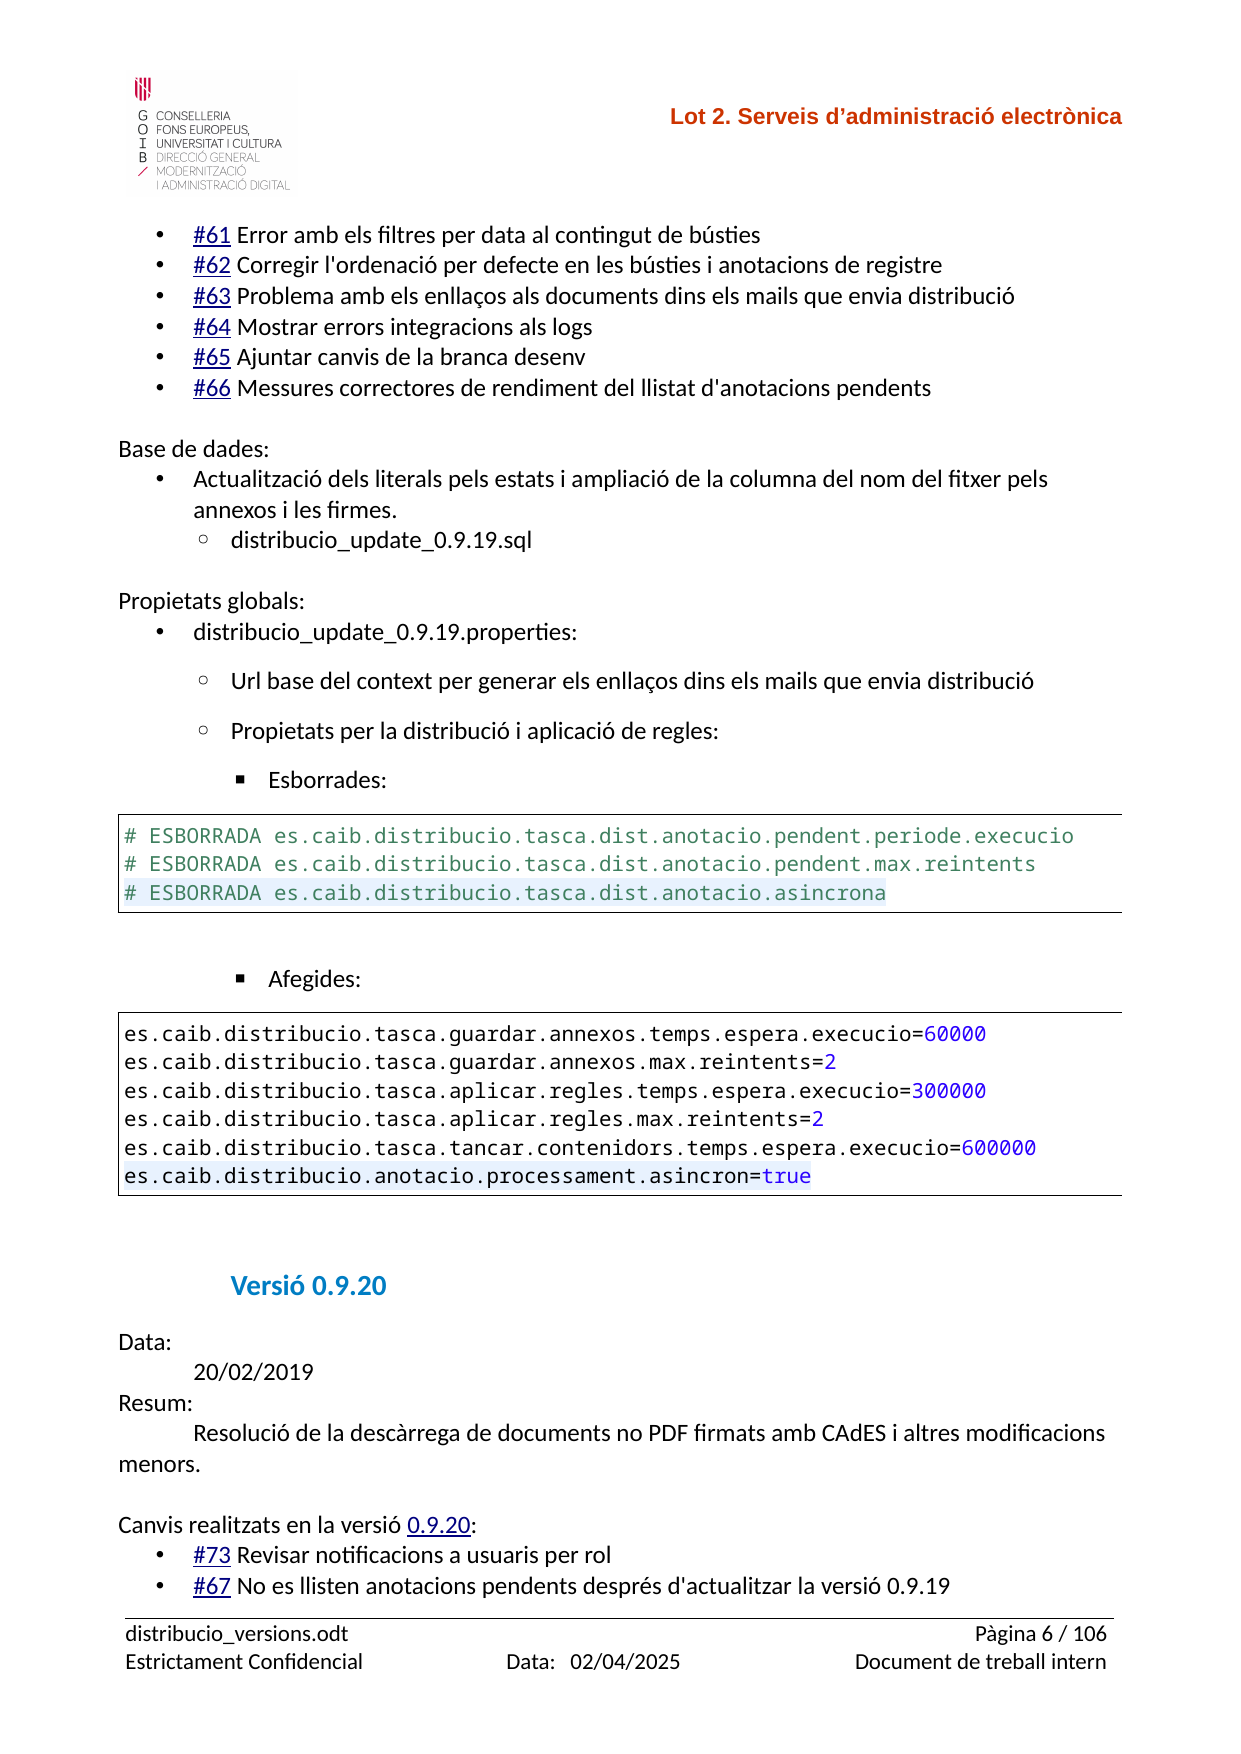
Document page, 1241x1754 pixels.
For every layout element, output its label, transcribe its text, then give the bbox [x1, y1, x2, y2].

text Canvis realitzats en la versió 0.9.20: [118, 1509, 1122, 1539]
text Base de dades: [118, 433, 1122, 463]
list #62 Corregir l'ordenació per defecte en les bústies i anotacions de registre [156, 250, 1122, 280]
list #61 Error amb els filtres per data al contingut de bústies [156, 219, 1122, 250]
list #64 Mostrar errors integracions als logs [156, 311, 1122, 341]
table_header es.caib.distribucio.tasca.guardar.annexos.temps.espera.execucio=60000 es.caib.distribucio.tasca.guardar.annexos.max.reintents=2 es.caib.distribucio.tasca.aplicar.regles.temps.espera.execucio=300000 es.caib.distribucio.tasca.aplicar.regles.max.reintents=2 es.caib.distribucio.tasca.tancar.contenidors.temps.espera.execucio=600000 es.caib.distribucio.anotacio.processament.asincron=true [119, 1013, 1122, 1195]
table_header # ESBORRADA es.caib.distribucio.tasca.dist.anotacio.pendent.periode.execucio # ESBORRADA es.caib.distribucio.tasca.dist.anotacio.pendent.max.reintents # ESBORRADA es.caib.distribucio.tasca.dist.anotacio.asincrona [119, 815, 1122, 912]
text Data: [118, 1326, 1122, 1356]
list Afegides: [231, 963, 1122, 993]
text 20/02/2019 [118, 1356, 1122, 1387]
text Resolució de la descàrrega de documents no PDF firmats amb CAdES i altres modificacions menors. [118, 1417, 1122, 1478]
picture [126, 70, 299, 197]
text Propietats globals: [118, 585, 1122, 616]
list distribucio_update_0.9.19.properties: [156, 616, 1122, 646]
list #73 Revisar notificacions a usuaris per rol [156, 1539, 1122, 1570]
list #66 Messures correctores de rendiment del llistat d'anotacions pendents [156, 372, 1122, 402]
list #65 Ajuntar canvis de la branca desenv [156, 341, 1122, 372]
list Actualització dels literals pels estats i ampliació de la columna del nom del fitxer pels annexos i les firmes. [156, 463, 1122, 524]
list #63 Problema amb els enllaços als documents dins els mails que envia distribució [156, 280, 1122, 311]
list #67 No es llisten anotacions pendents després d'actualitzar la versió 0.9.19 [156, 1570, 1122, 1601]
list Esborrades: [231, 765, 1122, 795]
text Resum: [118, 1387, 1122, 1417]
subtitle Versió 0.9.20 [153, 1267, 1122, 1302]
list distribucio_update_0.9.19.sql [193, 524, 1122, 555]
list Url base del context per generar els enllaços dins els mails que envia distribució [193, 666, 1122, 696]
list Propietats per la distribució i aplicació de regles: [193, 715, 1122, 746]
